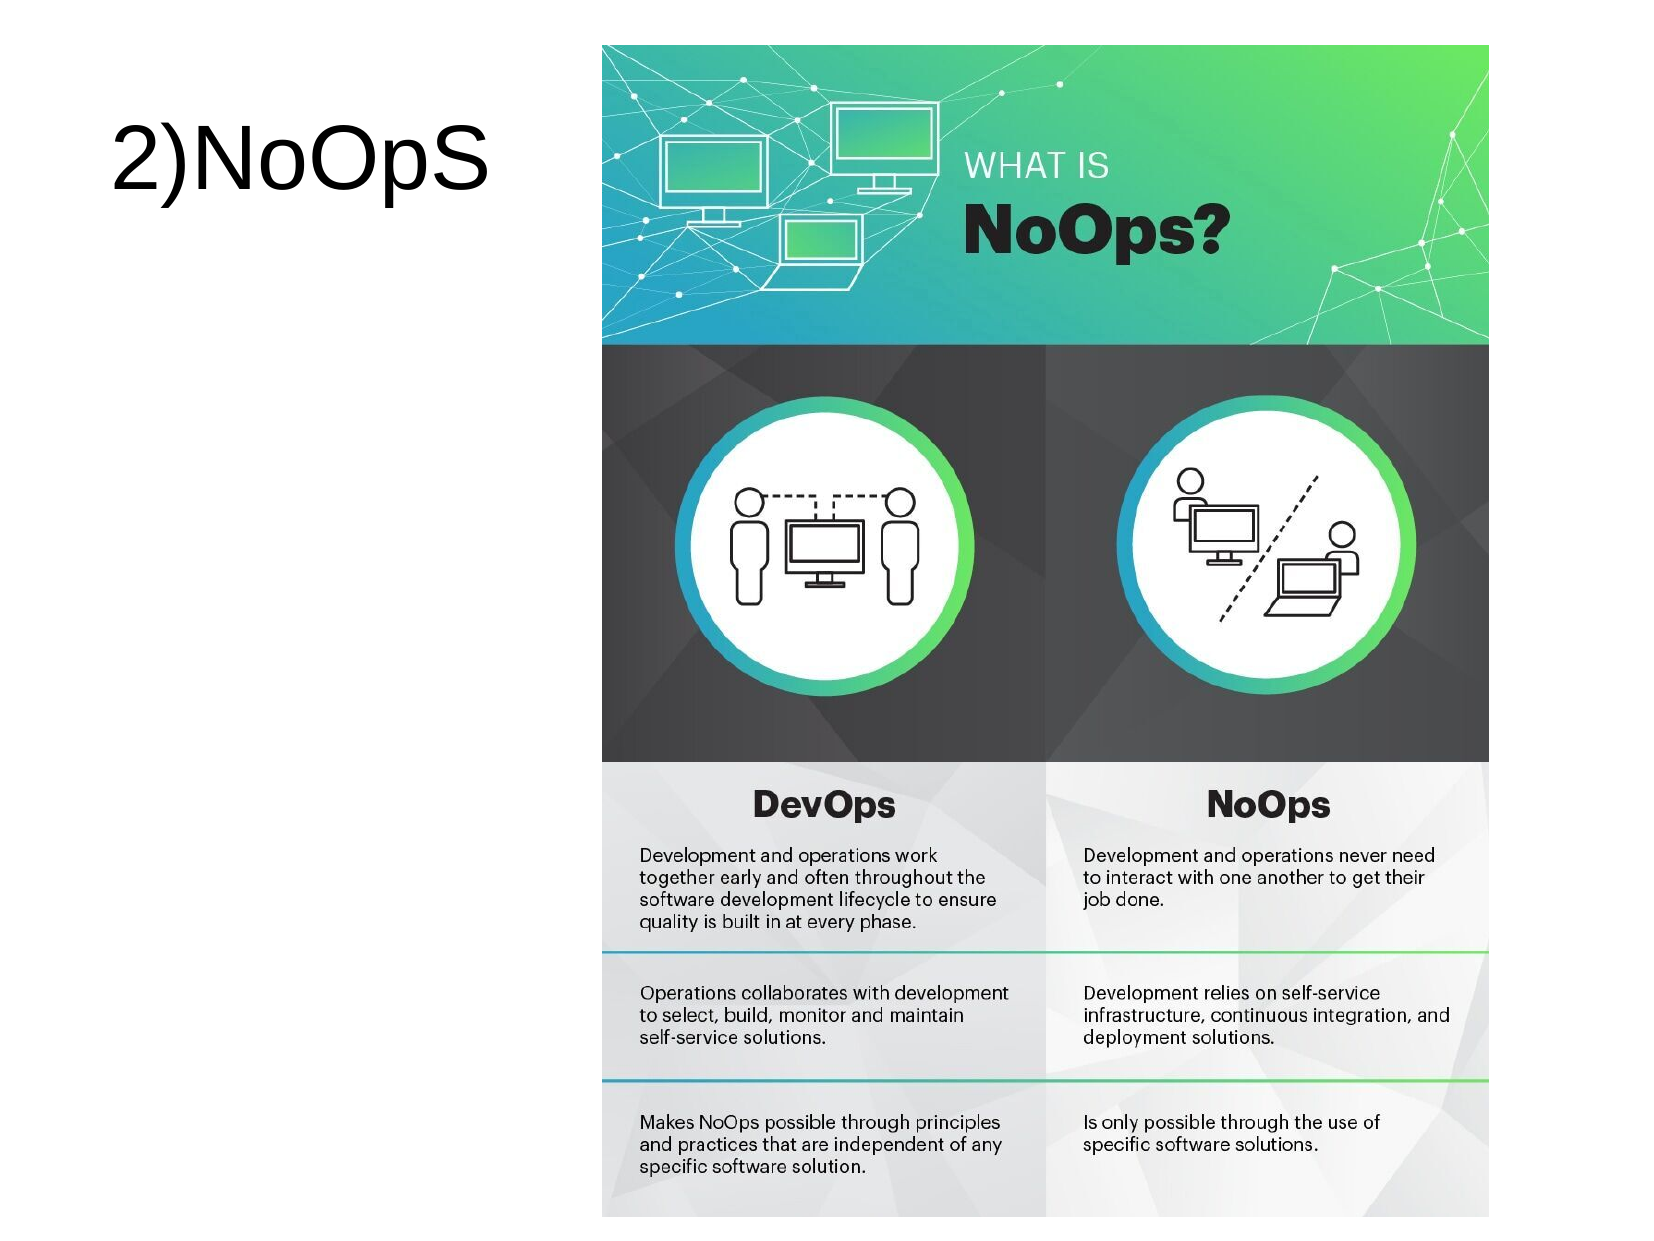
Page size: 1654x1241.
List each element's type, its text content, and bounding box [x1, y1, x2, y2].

picture [602, 45, 1489, 1217]
title 2)NoOpS [82, 59, 520, 257]
